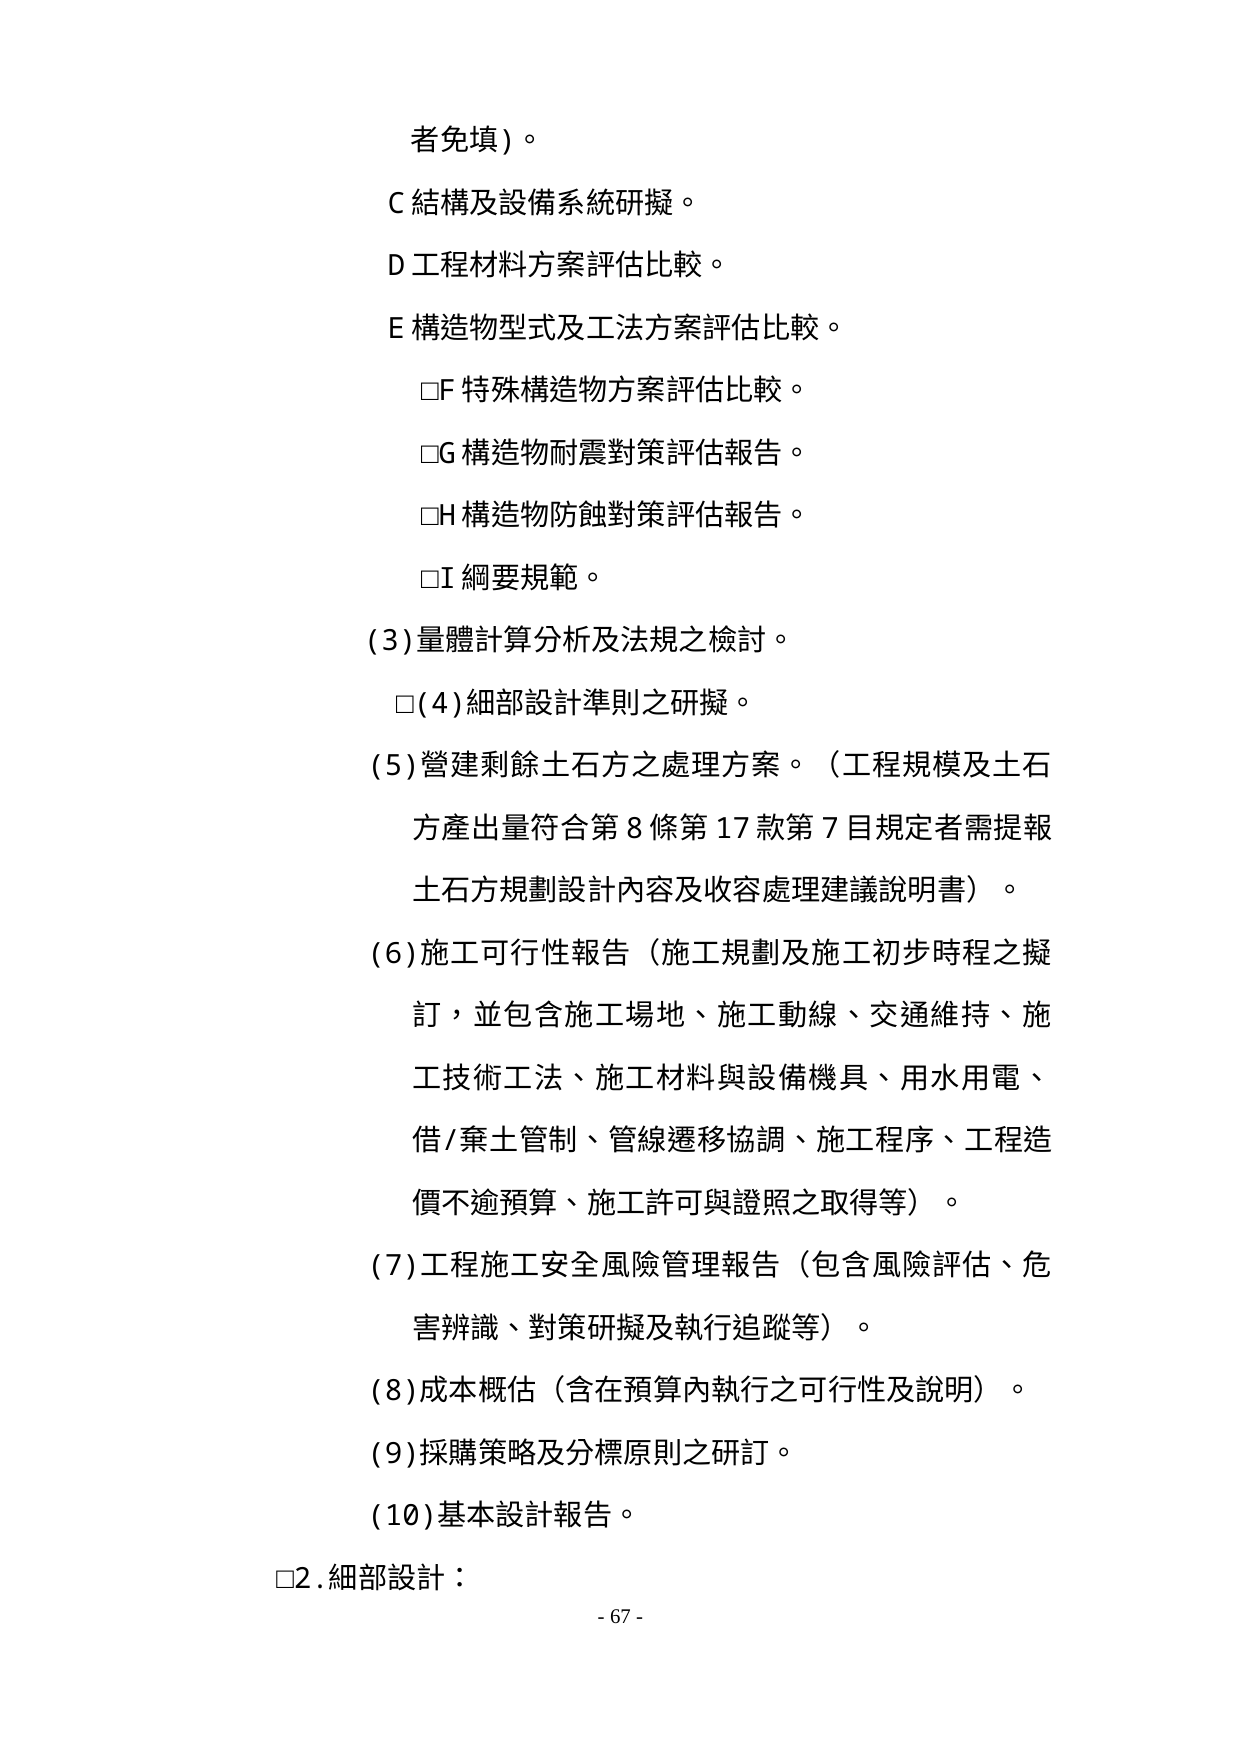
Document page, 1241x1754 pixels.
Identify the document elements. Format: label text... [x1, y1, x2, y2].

text (5)營建剩餘土石方之處理方案。（工程規模及土石方產出量符合第8條第17款第7目規定者需提報土石方規劃設計內容及收容處理建議說明書）。 [367, 721, 1053, 909]
text (6)施工可行性報告（施工規劃及施工初步時程之擬訂，並包含施工場地、施工動線、交通維持、施工技術工法、施工材料與設備機具、用水用電、借/棄土管制、管線遷移協調、施工程序、工程造價不逾預算、施工許可與證照之取得等）。 [367, 909, 1053, 1221]
text (8)成本概估（含在預算內執行之可行性及說明）。 [367, 1346, 1053, 1409]
text C結構及設備系統研擬。 [387, 159, 1053, 221]
text □2.細部設計： [276, 1534, 1053, 1596]
text □(4)細部設計準則之研擬。 [396, 659, 1053, 721]
text □F特殊構造物方案評估比較。 [421, 346, 1053, 409]
text □G構造物耐震對策評估報告。 [421, 409, 1053, 471]
text 者免填)。 [387, 96, 1053, 159]
text (7)工程施工安全風險管理報告（包含風險評估、危害辨識、對策研擬及執行追蹤等）。 [367, 1221, 1053, 1346]
text □I綱要規範。 [421, 534, 1053, 596]
text (3)量體計算分析及法規之檢討。 [364, 596, 1053, 659]
text (10)基本設計報告。 [367, 1471, 1053, 1534]
text (9)採購策略及分標原則之研訂。 [367, 1409, 1053, 1471]
text □H構造物防蝕對策評估報告。 [421, 471, 1053, 534]
text E構造物型式及工法方案評估比較。 [387, 284, 1053, 346]
text D工程材料方案評估比較。 [387, 221, 1053, 284]
